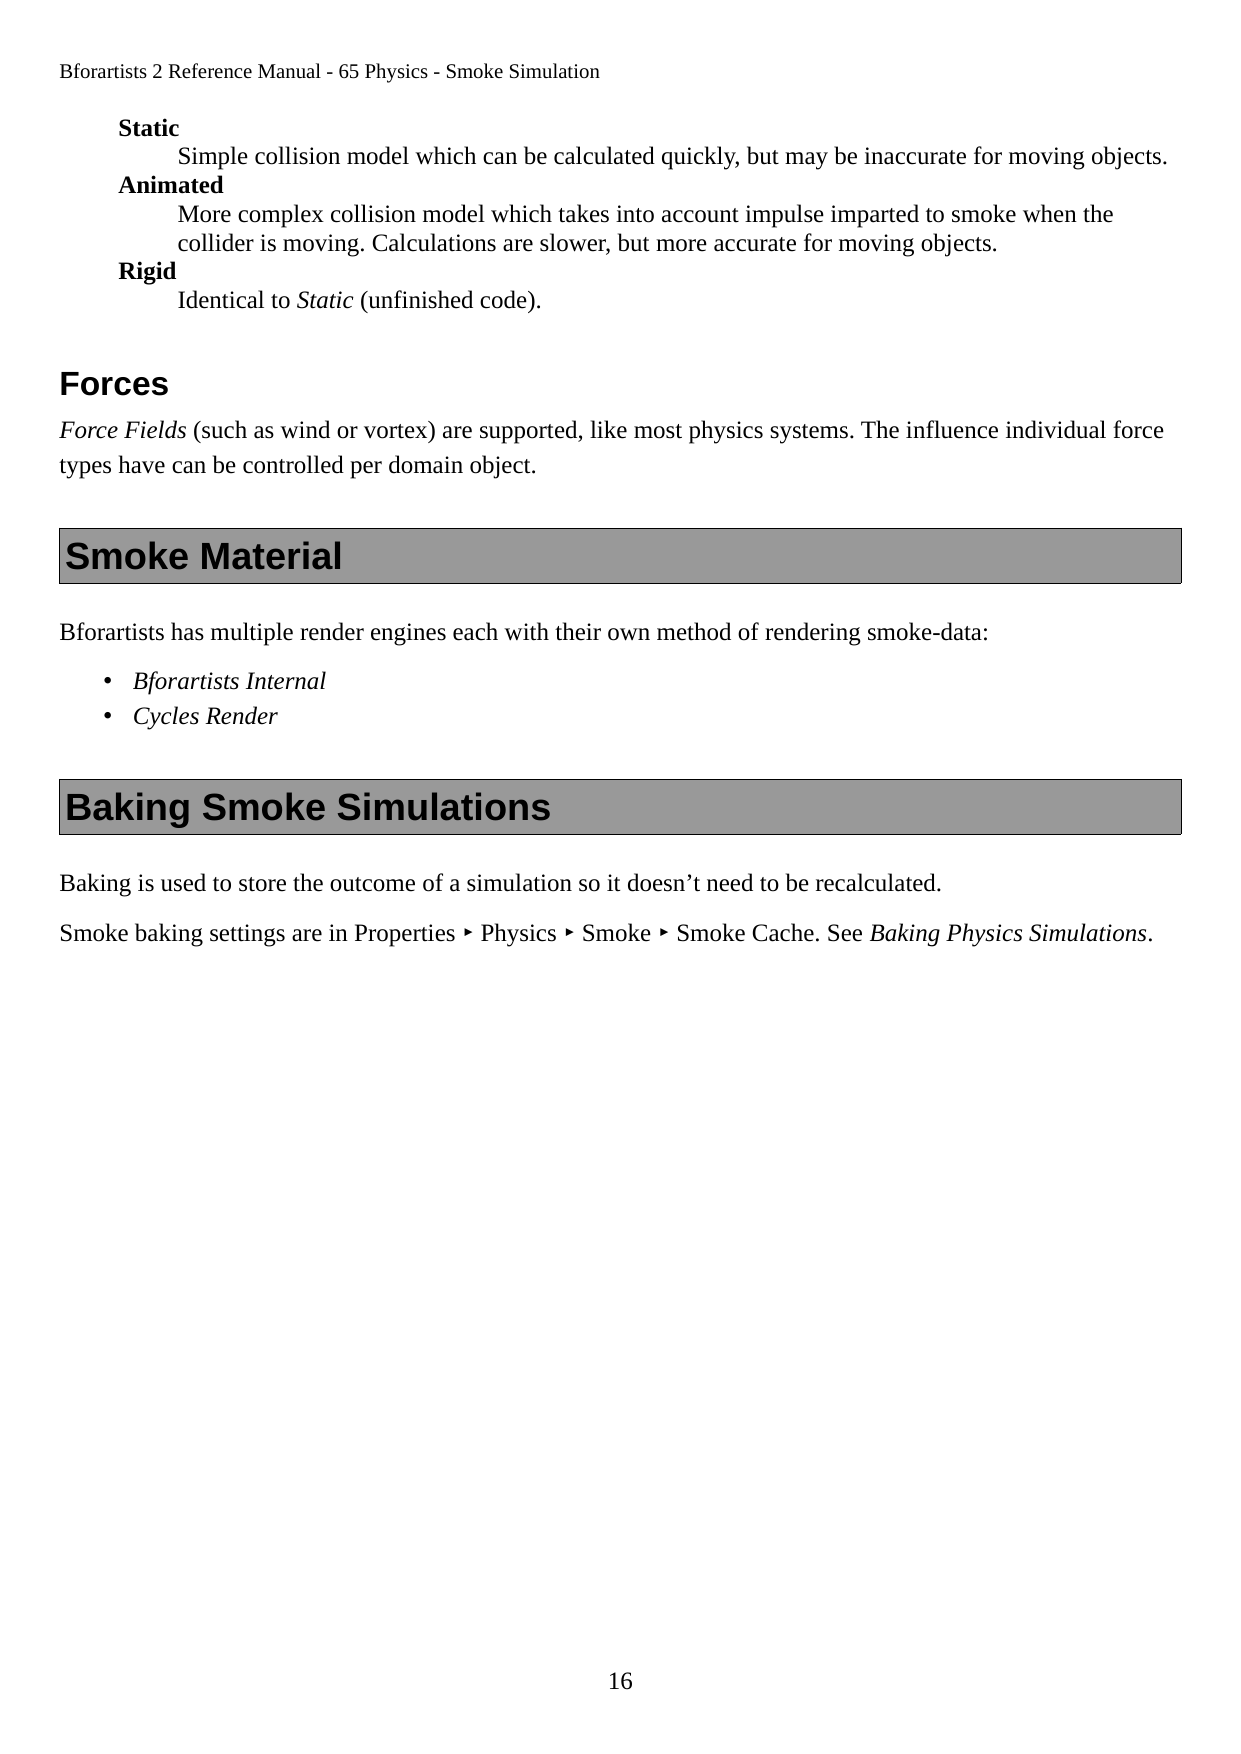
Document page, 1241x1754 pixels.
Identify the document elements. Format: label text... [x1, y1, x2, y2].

list Bforartists Internal [103, 666, 1181, 695]
subtitle Rigid [118, 256, 1181, 285]
text Force Fields (such as wind or vortex) are supported, like most physics systems. The influence individual force types have can be controlled per domain object. [59, 415, 1181, 478]
list Identical to Static (unfinished code). [177, 285, 1181, 314]
text Smoke baking settings are in Properties ‣ Physics ‣ Smoke ‣ Smoke Cache. See Baking Physics Simulations. [59, 918, 1181, 946]
list Simple collision model which can be calculated quickly, but may be inaccurate for moving objects. [177, 141, 1181, 170]
text Baking is used to store the outcome of a simulation so it doesn’t need to be recalculated. [59, 868, 1181, 897]
table_header Baking Smoke Simulations [60, 780, 1181, 834]
list More complex collision model which takes into account impulse imparted to smoke when the collider is moving. Calculations are slower, but more accurate for moving objects. [177, 199, 1181, 256]
list Cycles Render [103, 701, 1181, 730]
subtitle Forces [59, 364, 1181, 403]
table_header Smoke Material [60, 529, 1181, 583]
subtitle Static [118, 113, 1181, 141]
text Bforartists has multiple render engines each with their own method of rendering smoke-data: [59, 617, 1181, 646]
subtitle Animated [118, 170, 1181, 199]
